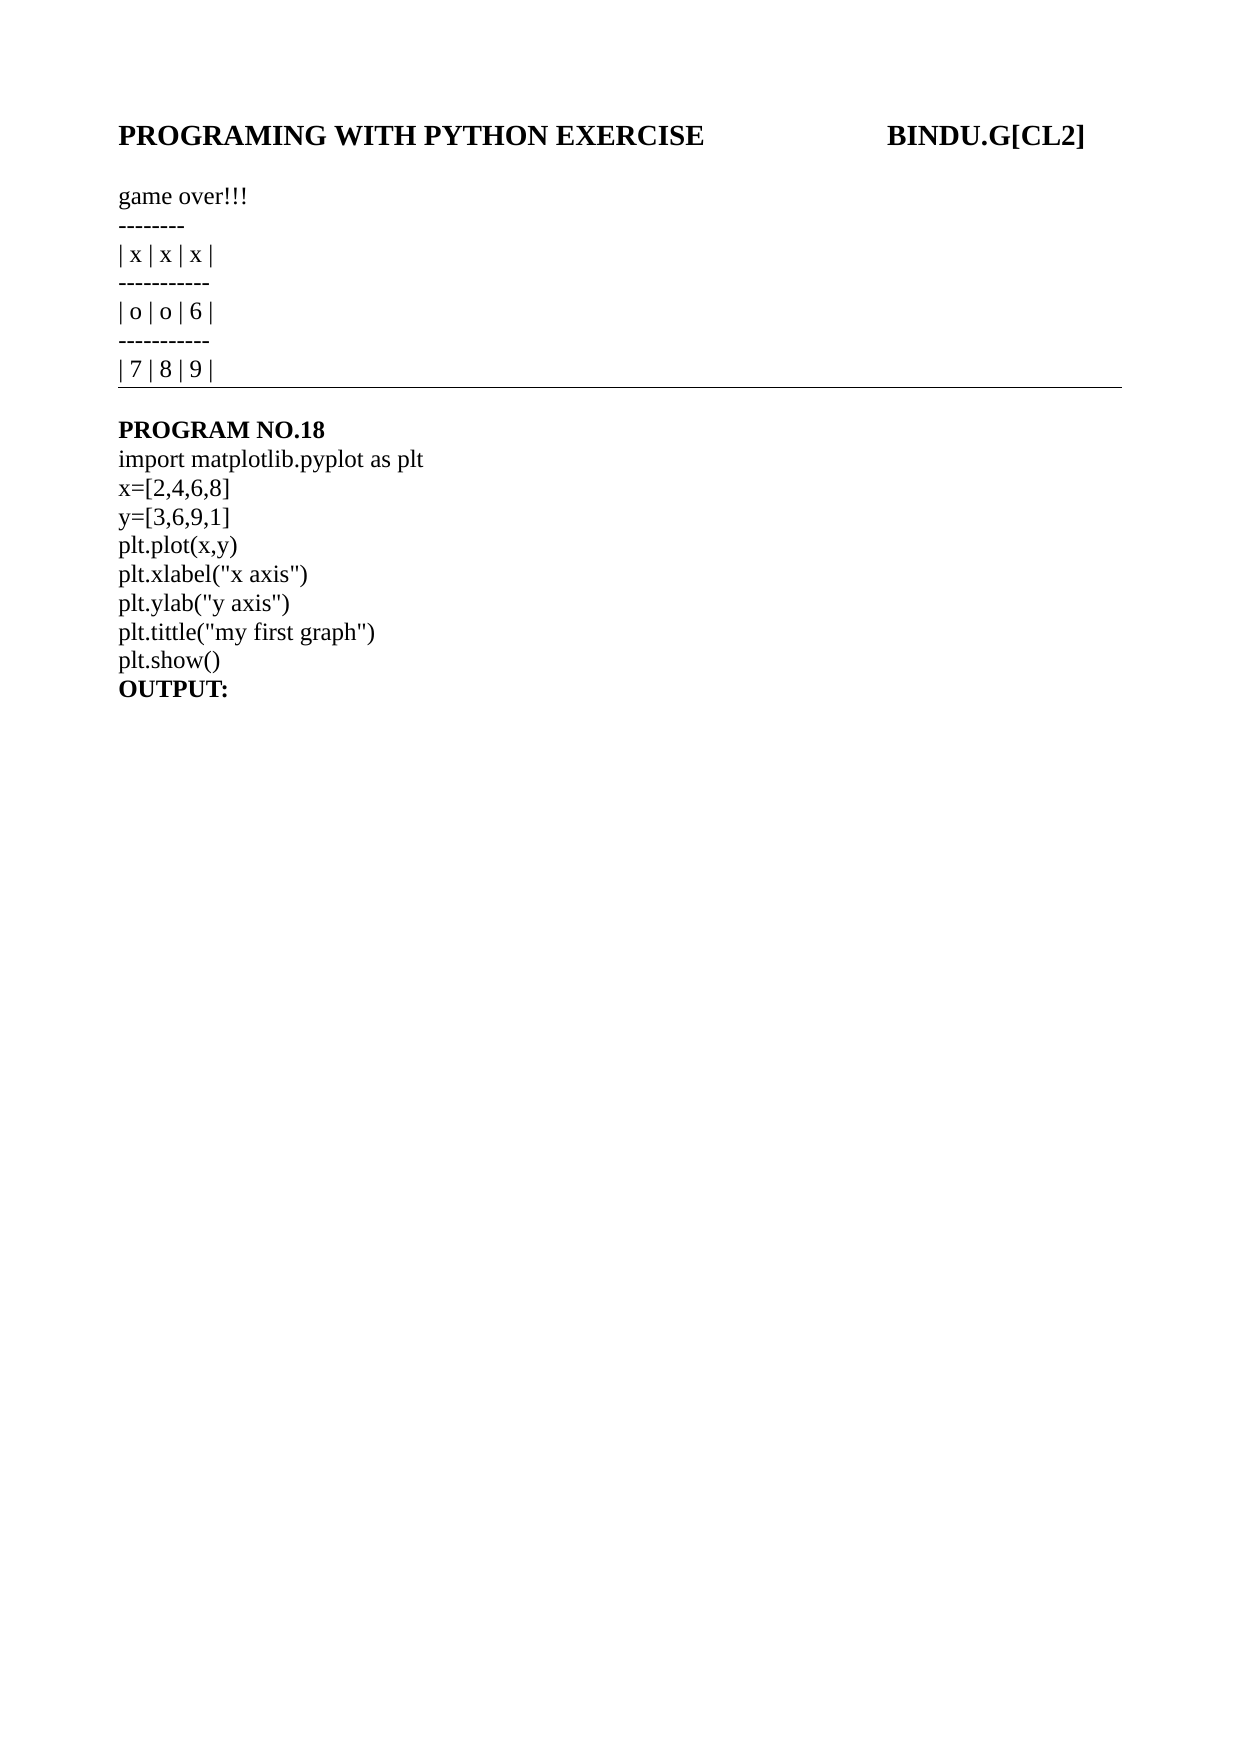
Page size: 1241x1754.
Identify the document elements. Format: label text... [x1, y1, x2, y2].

text import matplotlib.pyplot as plt [118, 444, 1122, 473]
text -------- [118, 210, 1122, 239]
text game over!!! [118, 181, 1122, 210]
text ----------- [118, 325, 1122, 354]
text PROGRAM NO.18 [118, 416, 1122, 444]
text OUTPUT: [118, 674, 1122, 703]
text x=[2,4,6,8] [118, 473, 1122, 502]
text | 7 | 8 | 9 | [118, 354, 1122, 387]
text plt.plot(x,y) [118, 531, 1122, 559]
text | x | x | x | [118, 239, 1122, 267]
text ----------- [118, 267, 1122, 296]
text y=[3,6,9,1] [118, 502, 1122, 531]
text | o | o | 6 | [118, 296, 1122, 325]
text plt.show() [118, 646, 1122, 674]
text plt.tittle("my first graph") [118, 617, 1122, 646]
text plt.xlabel("x axis") [118, 559, 1122, 588]
text plt.ylab("y axis") [118, 588, 1122, 617]
